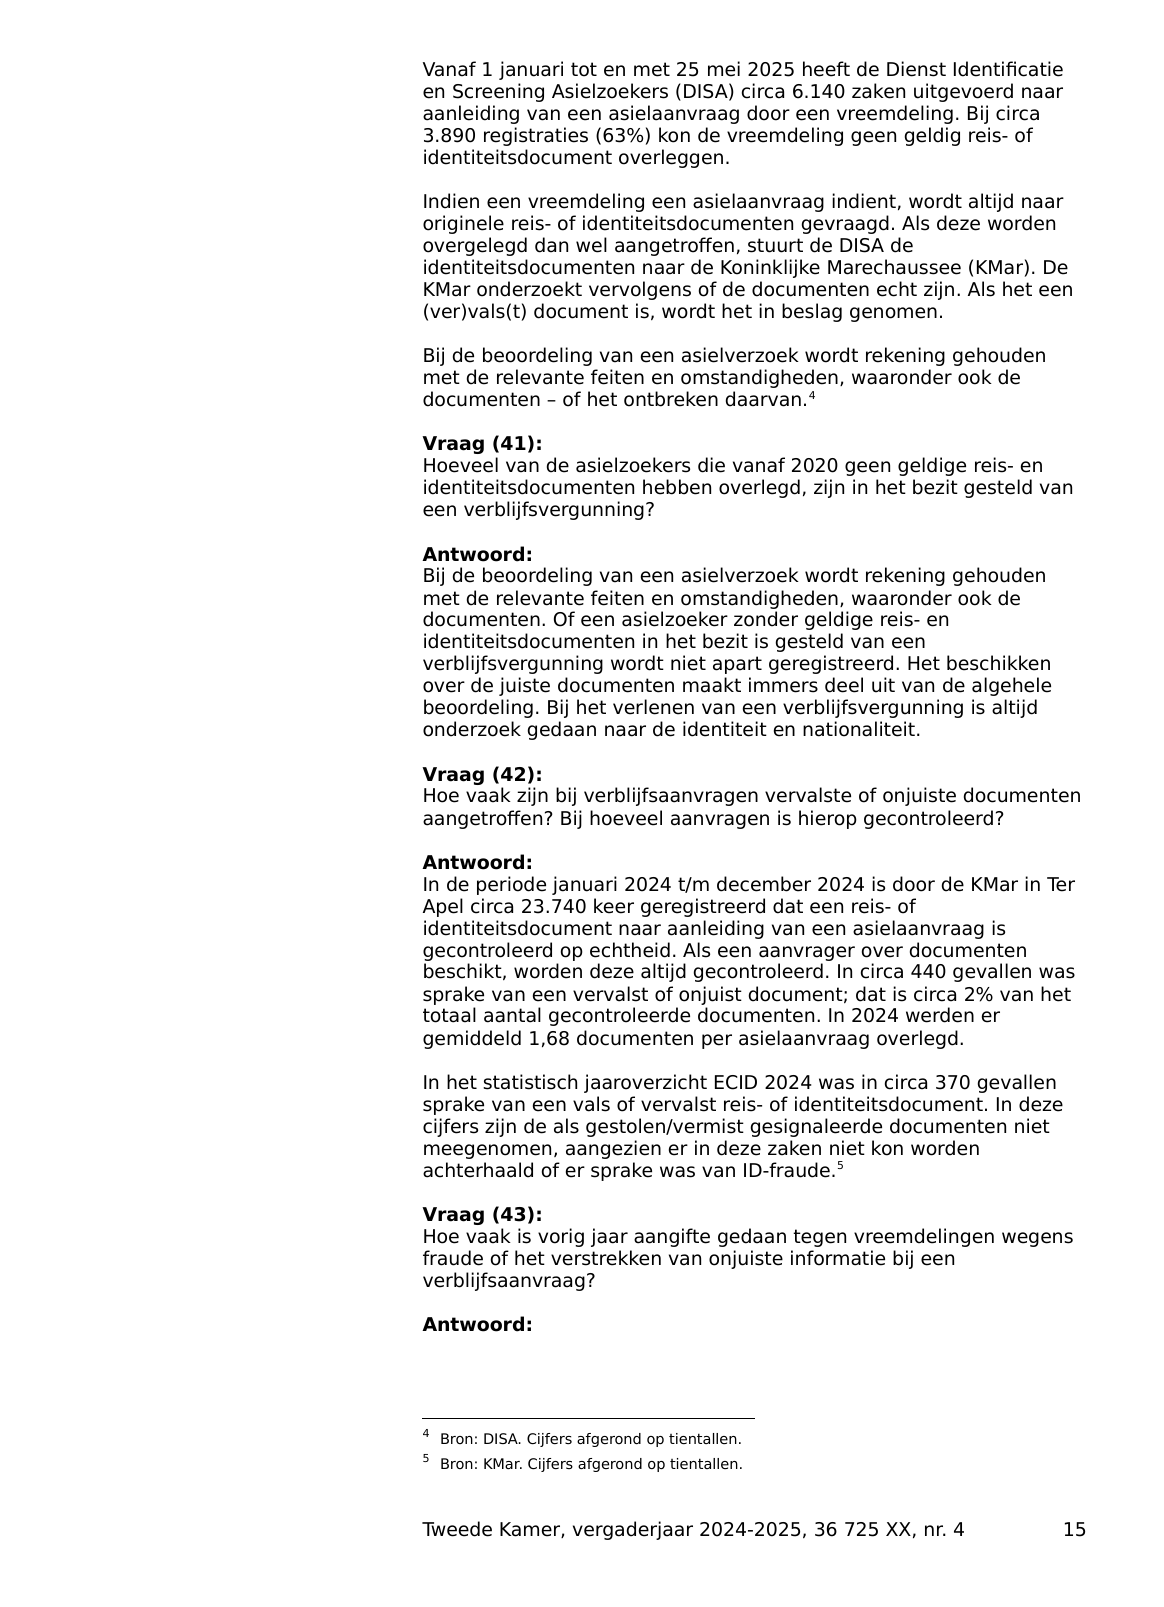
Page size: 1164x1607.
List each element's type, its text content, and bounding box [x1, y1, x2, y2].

text Hoeveel van de asielzoekers die vanaf 2020 geen geldige reis- en identiteitsdocumenten hebben overlegd, zijn in het bezit gesteld van een verblijfsvergunning? [422, 455, 1087, 521]
text Antwoord: [422, 1314, 1087, 1336]
text Vanaf 1 januari tot en met 25 mei 2025 heeft de Dienst Identificatie en Screening Asielzoekers (DISA) circa 6.140 zaken uitgevoerd naar aanleiding van een asielaanvraag door een vreemdeling. Bij circa 3.890 registraties (63%) kon de vreemdeling geen geldig reis- of identiteitsdocument overleggen. [422, 59, 1087, 169]
text In de periode januari 2024 t/m december 2024 is door de KMar in Ter Apel circa 23.740 keer geregistreerd dat een reis- of identiteitsdocument naar aanleiding van een asielaanvraag is gecontroleerd op echtheid. Als een aanvrager over documenten beschikt, worden deze altijd gecontroleerd. In circa 440 gevallen was sprake van een vervalst of onjuist document; dat is circa 2% van het totaal aantal gecontroleerde documenten. In 2024 werden er gemiddeld 1,68 documenten per asielaanvraag overlegd. [422, 873, 1087, 1049]
text Bij de beoordeling van een asielverzoek wordt rekening gehouden met de relevante feiten en omstandigheden, waaronder ook de documenten. Of een asielzoeker zonder geldige reis- en identiteitsdocumenten in het bezit is gesteld van een verblijfsvergunning wordt niet apart geregistreerd. Het beschikken over de juiste documenten maakt immers deel uit van de algehele beoordeling. Bij het verlenen van een verblijfsvergunning is altijd onderzoek gedaan naar de identiteit en nationaliteit. [422, 565, 1087, 741]
text Antwoord: [422, 852, 1087, 873]
text Vraag (41): [422, 433, 1087, 455]
text Hoe vaak zijn bij verblijfsaanvragen vervalste of onjuiste documenten aangetroffen? Bij hoeveel aanvragen is hierop gecontroleerd? [422, 785, 1087, 829]
text In het statistisch jaaroverzicht ECID 2024 was in circa 370 gevallen sprake van een vals of vervalst reis- of identiteitsdocument. In deze cijfers zijn de als gestolen/vermist gesignaleerde documenten niet meegenomen, aangezien er in deze zaken niet kon worden achterhaald of er sprake was van ID-fraude. [422, 1072, 1087, 1181]
text Indien een vreemdeling een asielaanvraag indient, wordt altijd naar originele reis- of identiteitsdocumenten gevraagd. Als deze worden overgelegd dan wel aangetroffen, stuurt de DISA de identiteitsdocumenten naar de Koninklijke Marechaussee (KMar). De KMar onderzoekt vervolgens of de documenten echt zijn. Als het een (ver)vals(t) document is, wordt het in beslag genomen. [422, 191, 1087, 323]
text Bron: KMar. Cijfers afgerond op tientallen. [422, 1452, 1087, 1474]
text Hoe vaak is vorig jaar aangifte gedaan tegen vreemdelingen wegens fraude of het verstrekken van onjuiste informatie bij een verblijfsaanvraag? [422, 1226, 1087, 1292]
text Antwoord: [422, 543, 1087, 565]
text Vraag (43): [422, 1204, 1087, 1226]
text Bij de beoordeling van een asielverzoek wordt rekening gehouden met de relevante feiten en omstandigheden, waaronder ook de documenten – of het ontbreken daarvan. [422, 345, 1087, 411]
text Bron: DISA. Cijfers afgerond op tientallen. [422, 1427, 1087, 1449]
text Vraag (42): [422, 763, 1087, 785]
